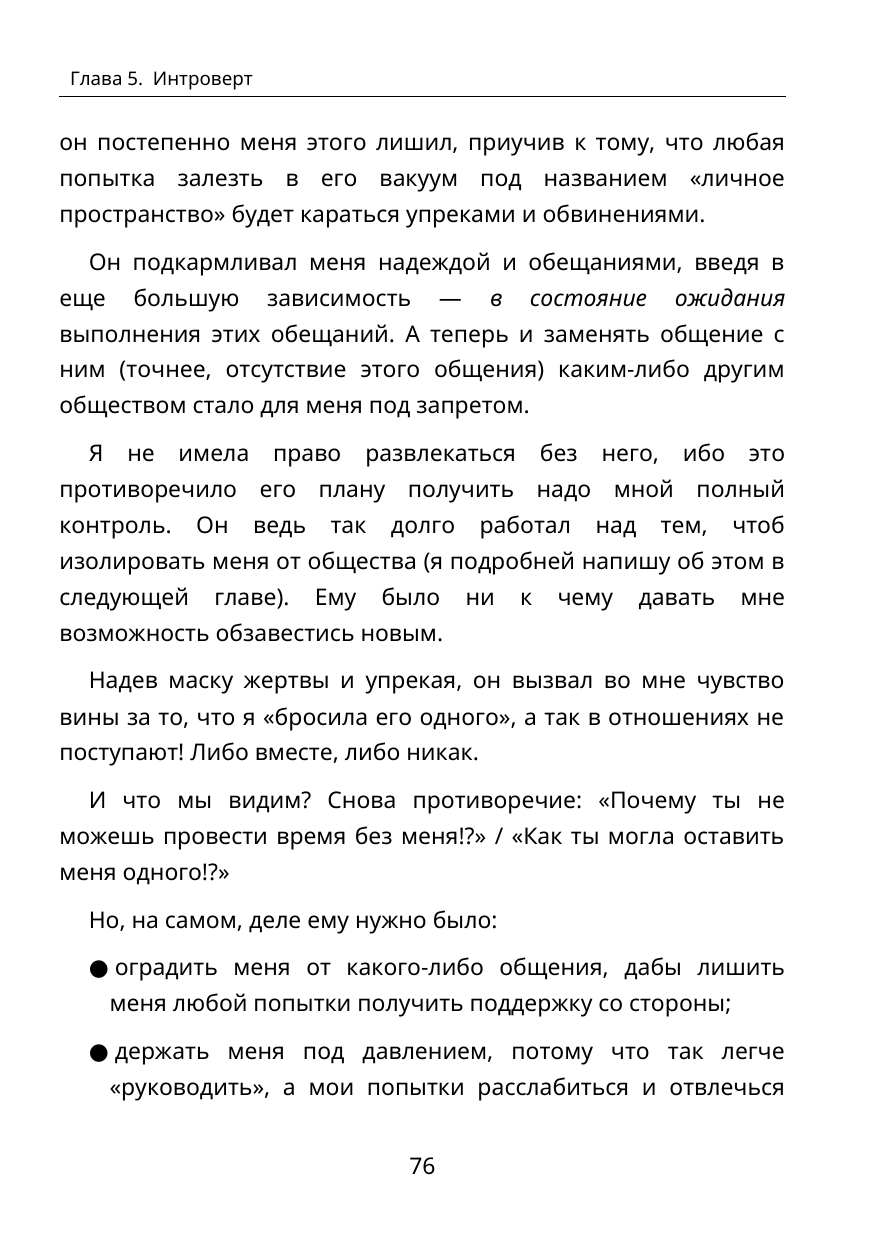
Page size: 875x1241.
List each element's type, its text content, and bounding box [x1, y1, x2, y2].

text И что мы видим? Снова противоречие: «Почему ты не можешь провести время без меня!?» / «Как ты могла оставить меня одного!?» [59, 784, 786, 887]
text Он подкармливал меня надеждой и обещаниями, введя в еще большую зависимость — в состояние ожидания выполнения этих обещаний. А теперь и заменять общение с ним (точнее, отсутствие этого общения) каким-либо другим обществом стало для меня под запретом. [59, 246, 786, 421]
list держать меня под давлением, потому что так легче «руководить», а мои попытки расслабиться и отвлечься [88, 1035, 786, 1102]
text он постепенно меня этого лишил, приучив к тому, что любая попытка залезть в его вакуум под названием «личное пространство» будет караться упреками и обвинениями. [59, 126, 786, 229]
list оградить меня от какого-либо общения, дабы лишить меня любой попытки получить поддержку со стороны; [88, 951, 786, 1018]
text Но, на самом, деле ему нужно было: [59, 904, 786, 935]
text Надев маску жертвы и упрекая, он вызвал во мне чувство вины за то, что я «бросила его одного», а так в отношениях не поступают! Либо вместе, либо никак. [59, 664, 786, 768]
text Я не имела право развлекаться без него, ибо это противоречило его плану получить надо мной полный контроль. Он ведь так долго работал над тем, чтоб изолировать меня от общества (я подробней напишу об этом в следующей главе). Ему было ни к чему давать мне возможность обзавестись новым. [59, 437, 786, 648]
